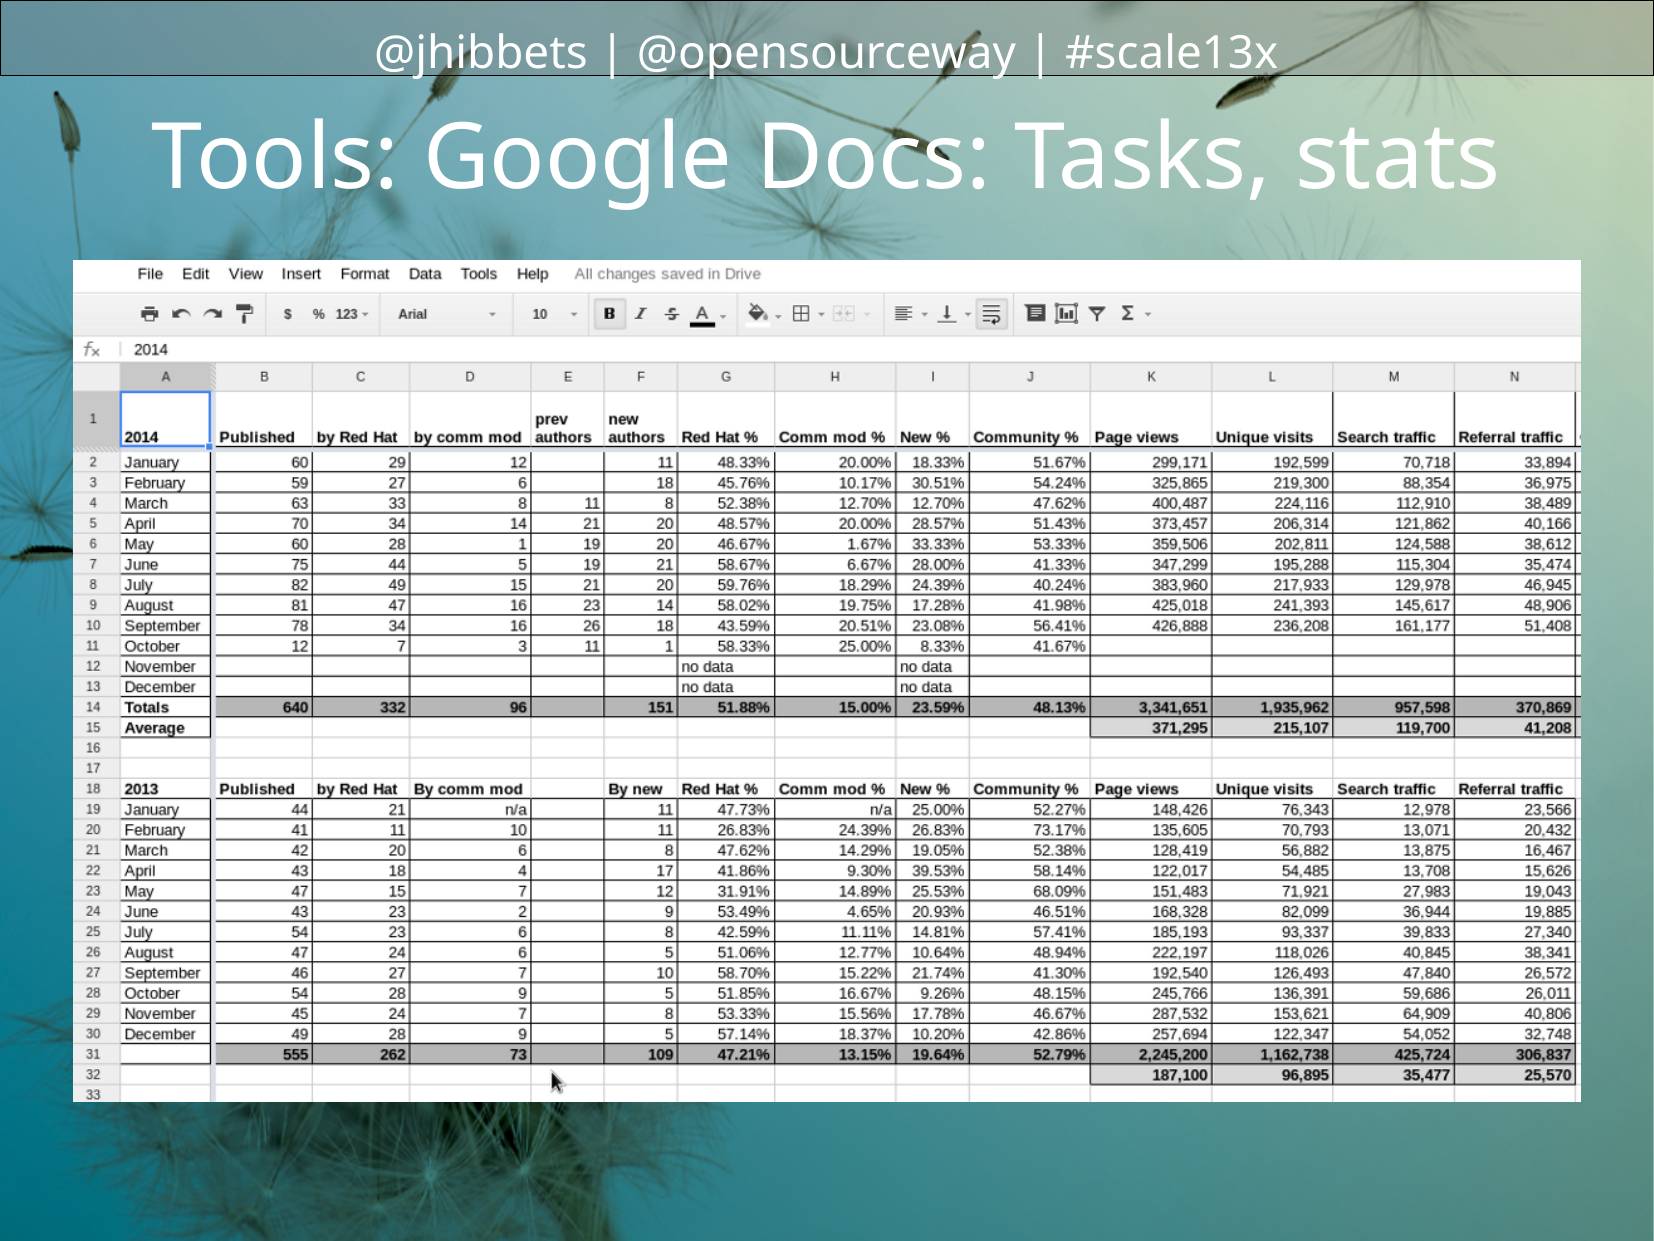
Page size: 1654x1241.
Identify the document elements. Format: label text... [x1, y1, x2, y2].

title Tools: Google Docs: Tasks, stats [82, 49, 1571, 257]
picture [0, 76, 1654, 1241]
